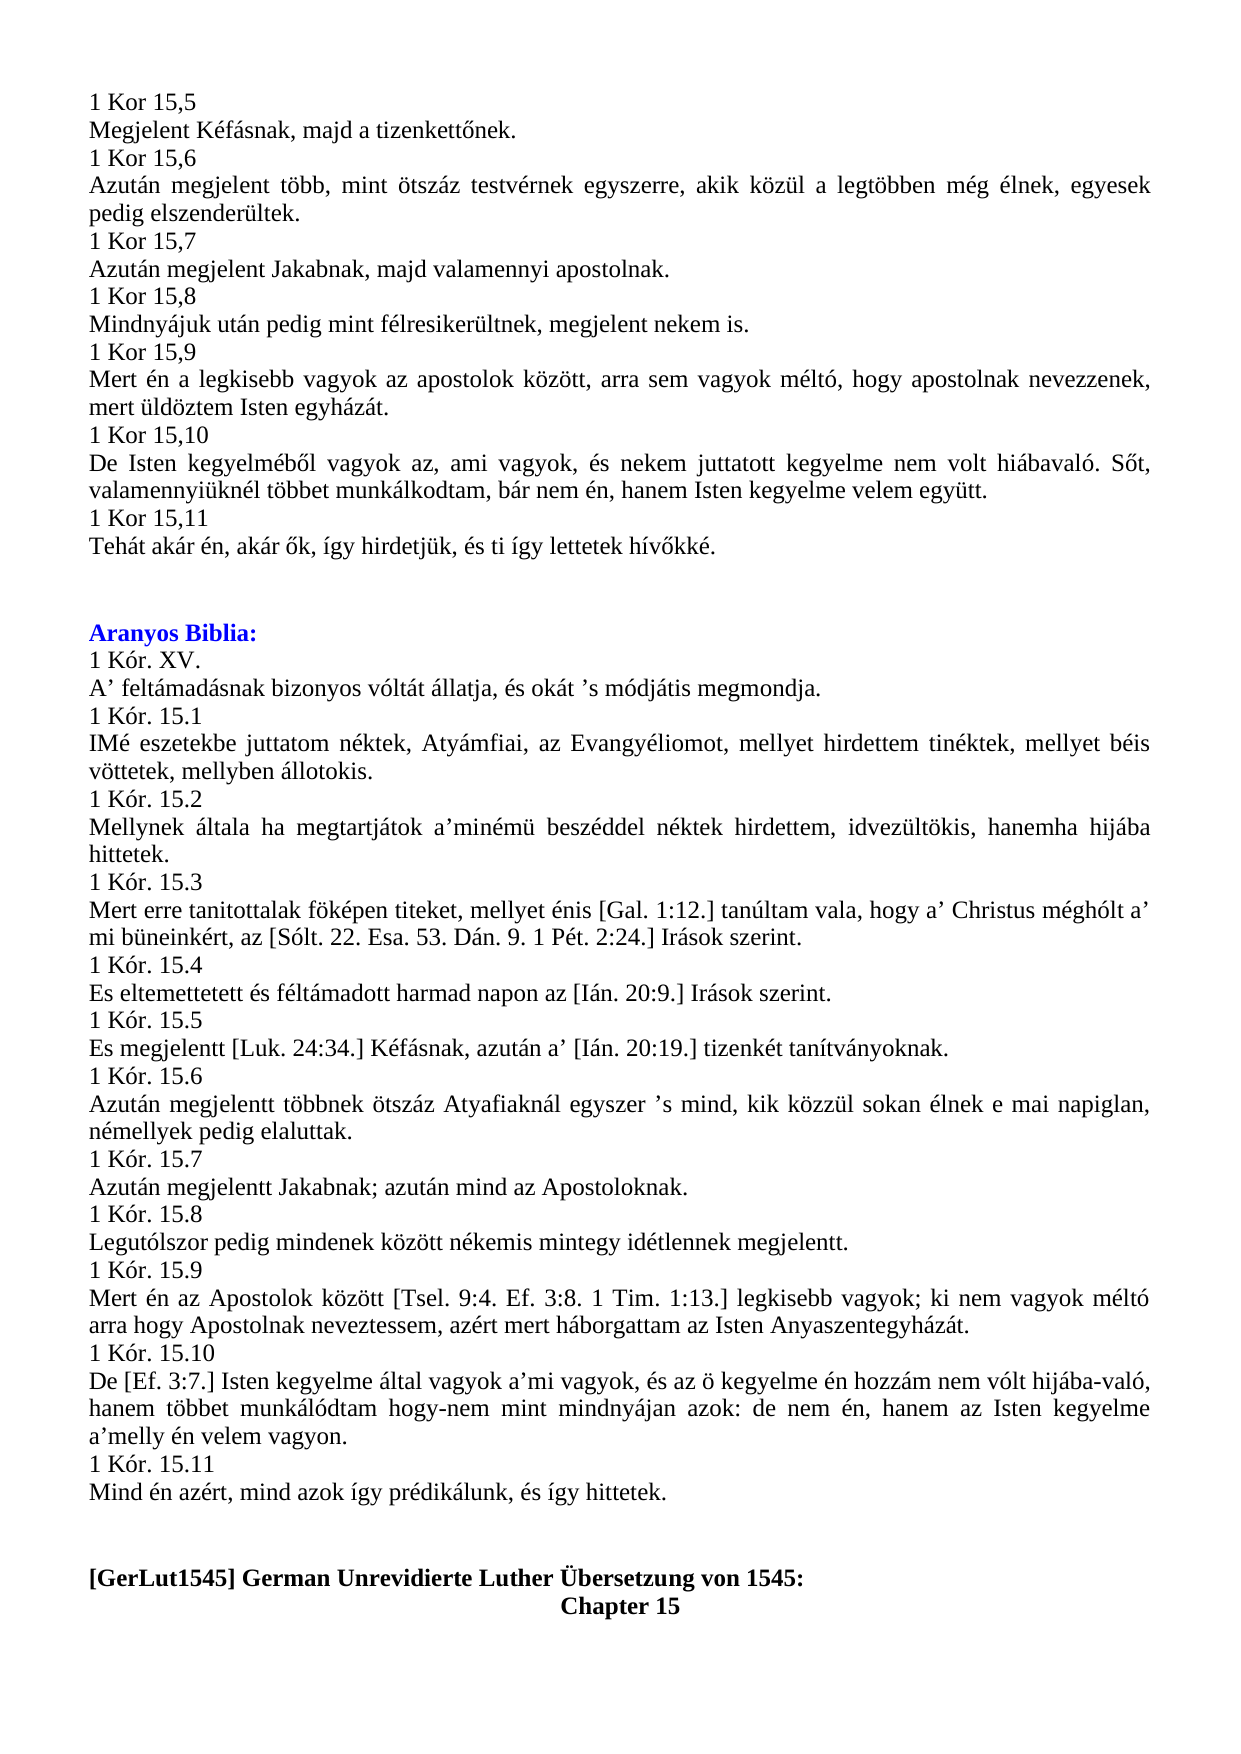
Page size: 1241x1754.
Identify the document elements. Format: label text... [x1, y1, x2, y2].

text De Isten kegyelméből vagyok az, ami vagyok, és nekem juttatott kegyelme nem volt hiábavaló. Sőt, valamennyiüknél többet munkálkodtam, bár nem én, hanem Isten kegyelme velem együtt. [88, 449, 1152, 504]
text Azután megjelentt Jakabnak; azután mind az Apostoloknak. [88, 1173, 1152, 1201]
text 1 Kor 15,7 [88, 227, 1152, 255]
text 1 Kór. 15.7 [88, 1145, 1152, 1173]
text 1 Kor 15,8 [88, 282, 1152, 310]
text 1 Kór. 15.2 [88, 785, 1152, 813]
text Es eltemettetett és féltámadott harmad napon az [Ián. 20:9.] Irások szerint. [88, 979, 1152, 1007]
text 1 Kor 15,9 [88, 338, 1152, 366]
text 1 Kór. 15.3 [88, 868, 1152, 896]
text A’ feltámadásnak bizonyos vóltát állatja, és okát ’s módjátis megmondja. [88, 674, 1152, 702]
text 1 Kór. 15.8 [88, 1201, 1152, 1228]
text Azután megjelent több, mint ötszáz testvérnek egyszerre, akik közül a legtöbben még élnek, egyesek pedig elszenderültek. [88, 172, 1152, 227]
text Azután megjelentt többnek ötszáz Atyafiaknál egyszer ’s mind, kik közzül sokan élnek e mai napiglan, némellyek pedig elaluttak. [88, 1090, 1152, 1145]
text 1 Kor 15,10 [88, 421, 1152, 449]
text 1 Kór. 15.6 [88, 1062, 1152, 1090]
text Mind én azért, mind azok így prédikálunk, és így hittetek. [88, 1478, 1152, 1505]
text 1 Kór. 15.11 [88, 1450, 1152, 1478]
text Chapter 15 [88, 1592, 1152, 1620]
text Mindnyájuk után pedig mint félresikerültnek, megjelent nekem is. [88, 310, 1152, 338]
text [GerLut1545] German Unrevidierte Luther Übersetzung von 1545: [88, 1564, 1152, 1592]
text Legutólszor pedig mindenek között nékemis mintegy idétlennek megjelentt. [88, 1228, 1152, 1256]
text 1 Kór. 15.4 [88, 951, 1152, 979]
text De [Ef. 3:7.] Isten kegyelme által vagyok a’mi vagyok, és az ö kegyelme én hozzám nem vólt hijába-való, hanem többet munkálódtam hogy-nem mint mindnyájan azok: de nem én, hanem az Isten kegyelme a’melly én velem vagyon. [88, 1367, 1152, 1450]
text Mert én az Apostolok között [Tsel. 9:4. Ef. 3:8. 1 Tim. 1:13.] legkisebb vagyok; ki nem vagyok méltó arra hogy Apostolnak neveztessem, azért mert háborgattam az Isten Anyaszentegyházát. [88, 1284, 1152, 1339]
text IMé eszetekbe juttatom néktek, Atyámfiai, az Evangyéliomot, mellyet hirdettem tinéktek, mellyet béis vöttetek, mellyben állotokis. [88, 729, 1152, 785]
text Mert én a legkisebb vagyok az apostolok között, arra sem vagyok méltó, hogy apostolnak nevezzenek, mert üldöztem Isten egyházát. [88, 366, 1152, 421]
text 1 Kór. 15.9 [88, 1256, 1152, 1284]
text Aranyos Biblia: [88, 619, 1152, 646]
text Azután megjelent Jakabnak, majd valamennyi apostolnak. [88, 255, 1152, 282]
text Mellynek általa ha megtartjátok a’minémü beszéddel néktek hirdettem, idvezültökis, hanemha hijába hittetek. [88, 813, 1152, 868]
text 1 Kór. 15.10 [88, 1339, 1152, 1367]
text Megjelent Kéfásnak, majd a tizenkettőnek. [88, 116, 1152, 144]
text 1 Kór. 15.5 [88, 1007, 1152, 1034]
text Tehát akár én, akár ők, így hirdetjük, és ti így lettetek hívőkké. [88, 532, 1152, 559]
text Mert erre tanitottalak föképen titeket, mellyet énis [Gal. 1:12.] tanúltam vala, hogy a’ Christus méghólt a’ mi büneinkért, az [Sólt. 22. Esa. 53. Dán. 9. 1 Pét. 2:24.] Irások szerint. [88, 896, 1152, 951]
text Es megjelentt [Luk. 24:34.] Kéfásnak, azután a’ [Ián. 20:19.] tizenkét tanítványoknak. [88, 1034, 1152, 1062]
text 1 Kor 15,5 [88, 88, 1152, 116]
text 1 Kór. XV. [88, 646, 1152, 674]
text 1 Kor 15,11 [88, 504, 1152, 532]
text 1 Kór. 15.1 [88, 702, 1152, 729]
text 1 Kor 15,6 [88, 144, 1152, 172]
